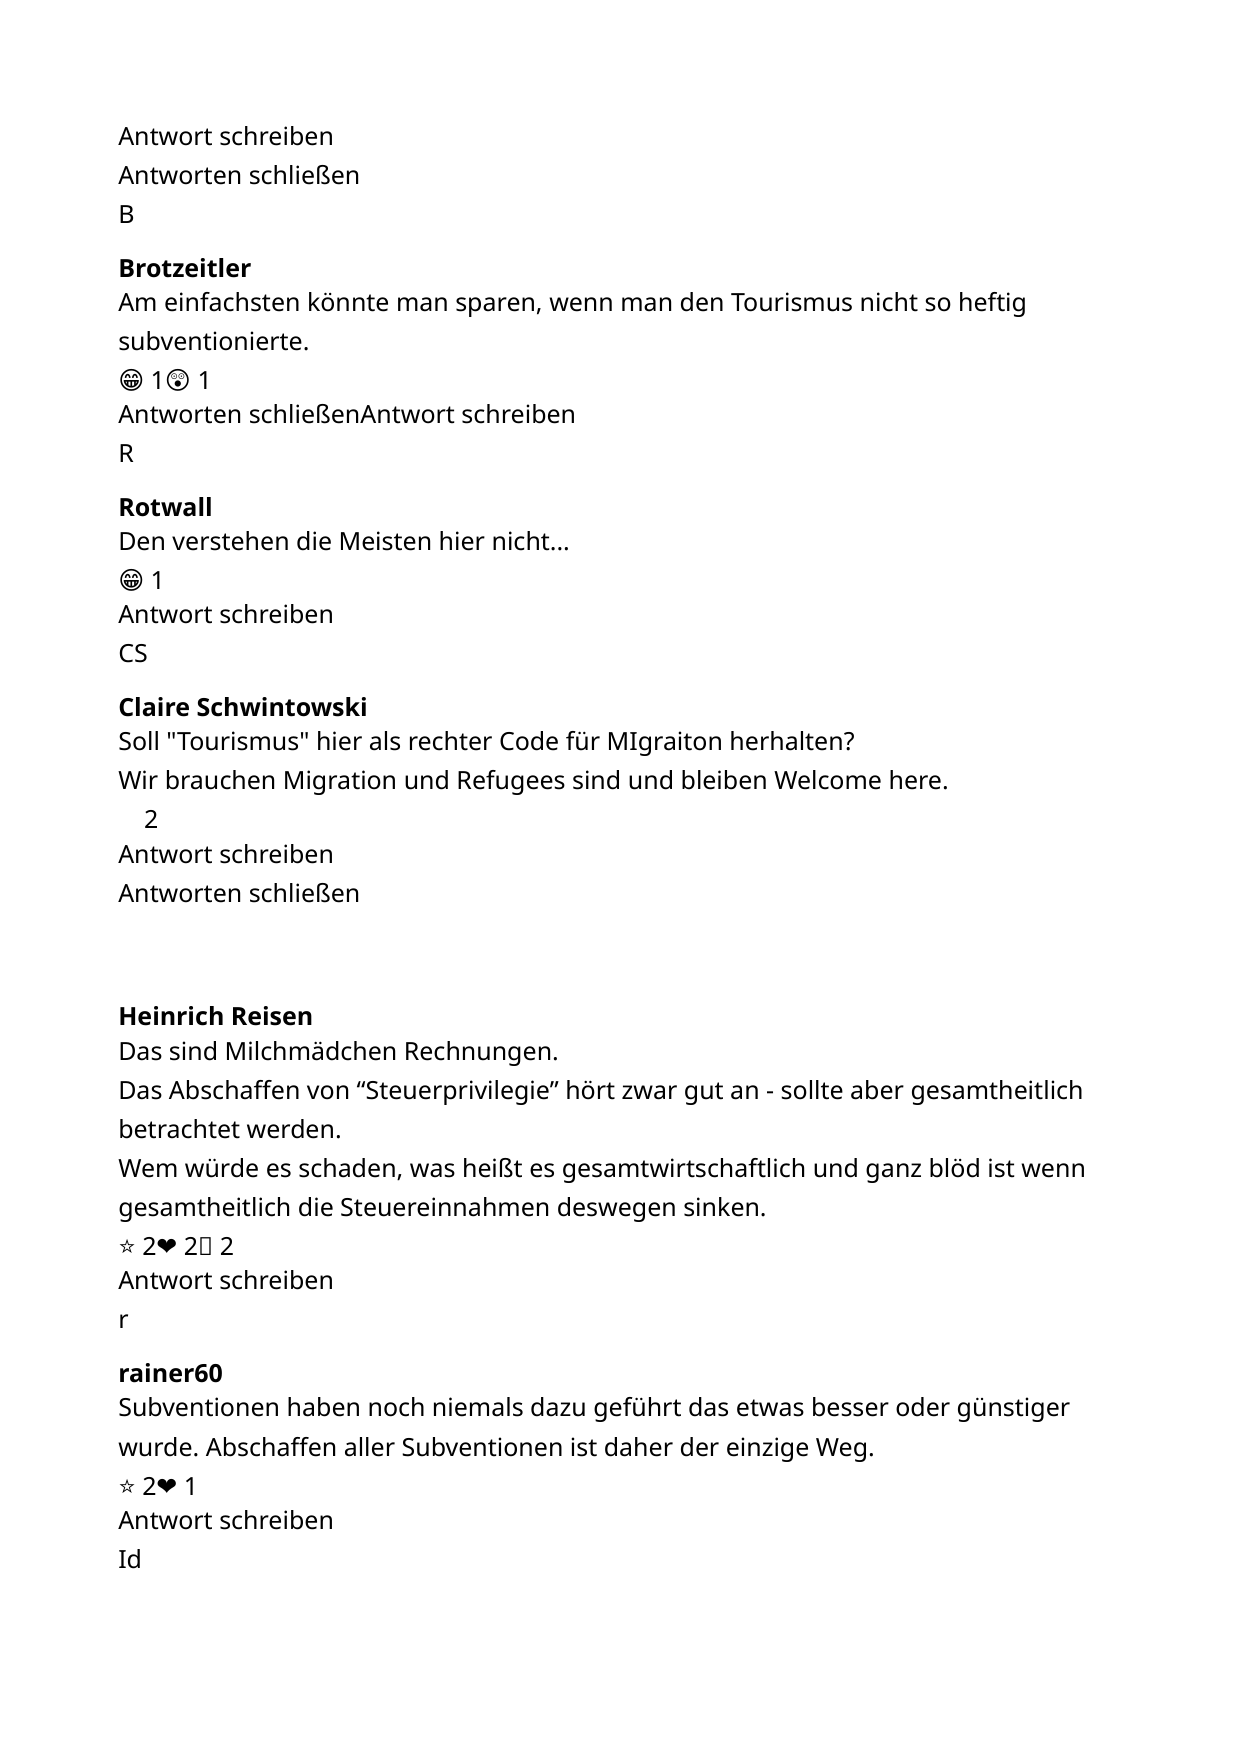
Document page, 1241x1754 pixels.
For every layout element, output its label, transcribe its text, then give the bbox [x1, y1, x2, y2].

text Antwort schreiben [118, 1263, 1122, 1297]
text Id [118, 1542, 1122, 1576]
text ⭐️ 2❤️ 1 [118, 1468, 1122, 1502]
text B [118, 196, 1122, 231]
subtitle Heinrich Reisen [118, 999, 1122, 1033]
text Den verstehen die Meisten hier nicht... [118, 524, 1122, 558]
text CS [118, 636, 1122, 670]
text Antwort schreiben [118, 836, 1122, 870]
text 🙁 2 [118, 802, 1122, 836]
text Antwort schreiben [118, 597, 1122, 631]
subtitle Claire Schwintowski [118, 690, 1122, 724]
subtitle rainer60 [118, 1356, 1122, 1390]
subtitle Brotzeitler [118, 250, 1122, 284]
text Antwort schreiben [118, 1502, 1122, 1536]
text Antworten schließen [118, 157, 1122, 191]
text Antwort schreiben [118, 118, 1122, 152]
text Antworten schließen [118, 875, 1122, 909]
text Das sind Milchmädchen Rechnungen. [118, 1033, 1122, 1067]
text Soll "Tourismus" hier als rechter Code für MIgraiton herhalten? [118, 724, 1122, 758]
text Subventionen haben noch niemals dazu geführt das etwas besser oder günstiger wurde. Abschaffen aller Subventionen ist daher der einzige Weg. [118, 1390, 1122, 1463]
text Am einfachsten könnte man sparen, wenn man den Tourismus nicht so heftig subventionierte. [118, 284, 1122, 357]
text ⭐️ 2❤️ 2🤨 2 [118, 1229, 1122, 1263]
text Das Abschaffen von “Steuerprivilegie” hört zwar gut an - sollte aber gesamtheitlich betrachtet werden. [118, 1072, 1122, 1146]
text Wem würde es schaden, was heißt es gesamtwirtschaftlich und ganz blöd ist wenn gesamtheitlich die Steuereinnahmen deswegen sinken. [118, 1151, 1122, 1224]
text Antworten schließenAntwort schreiben [118, 397, 1122, 431]
text 😁 1 [118, 563, 1122, 597]
text R [118, 436, 1122, 470]
text Wir brauchen Migration und Refugees sind und bleiben Welcome here. [118, 763, 1122, 797]
text r [118, 1302, 1122, 1336]
subtitle Rotwall [118, 489, 1122, 524]
text 😁 1😲 1 [118, 363, 1122, 397]
